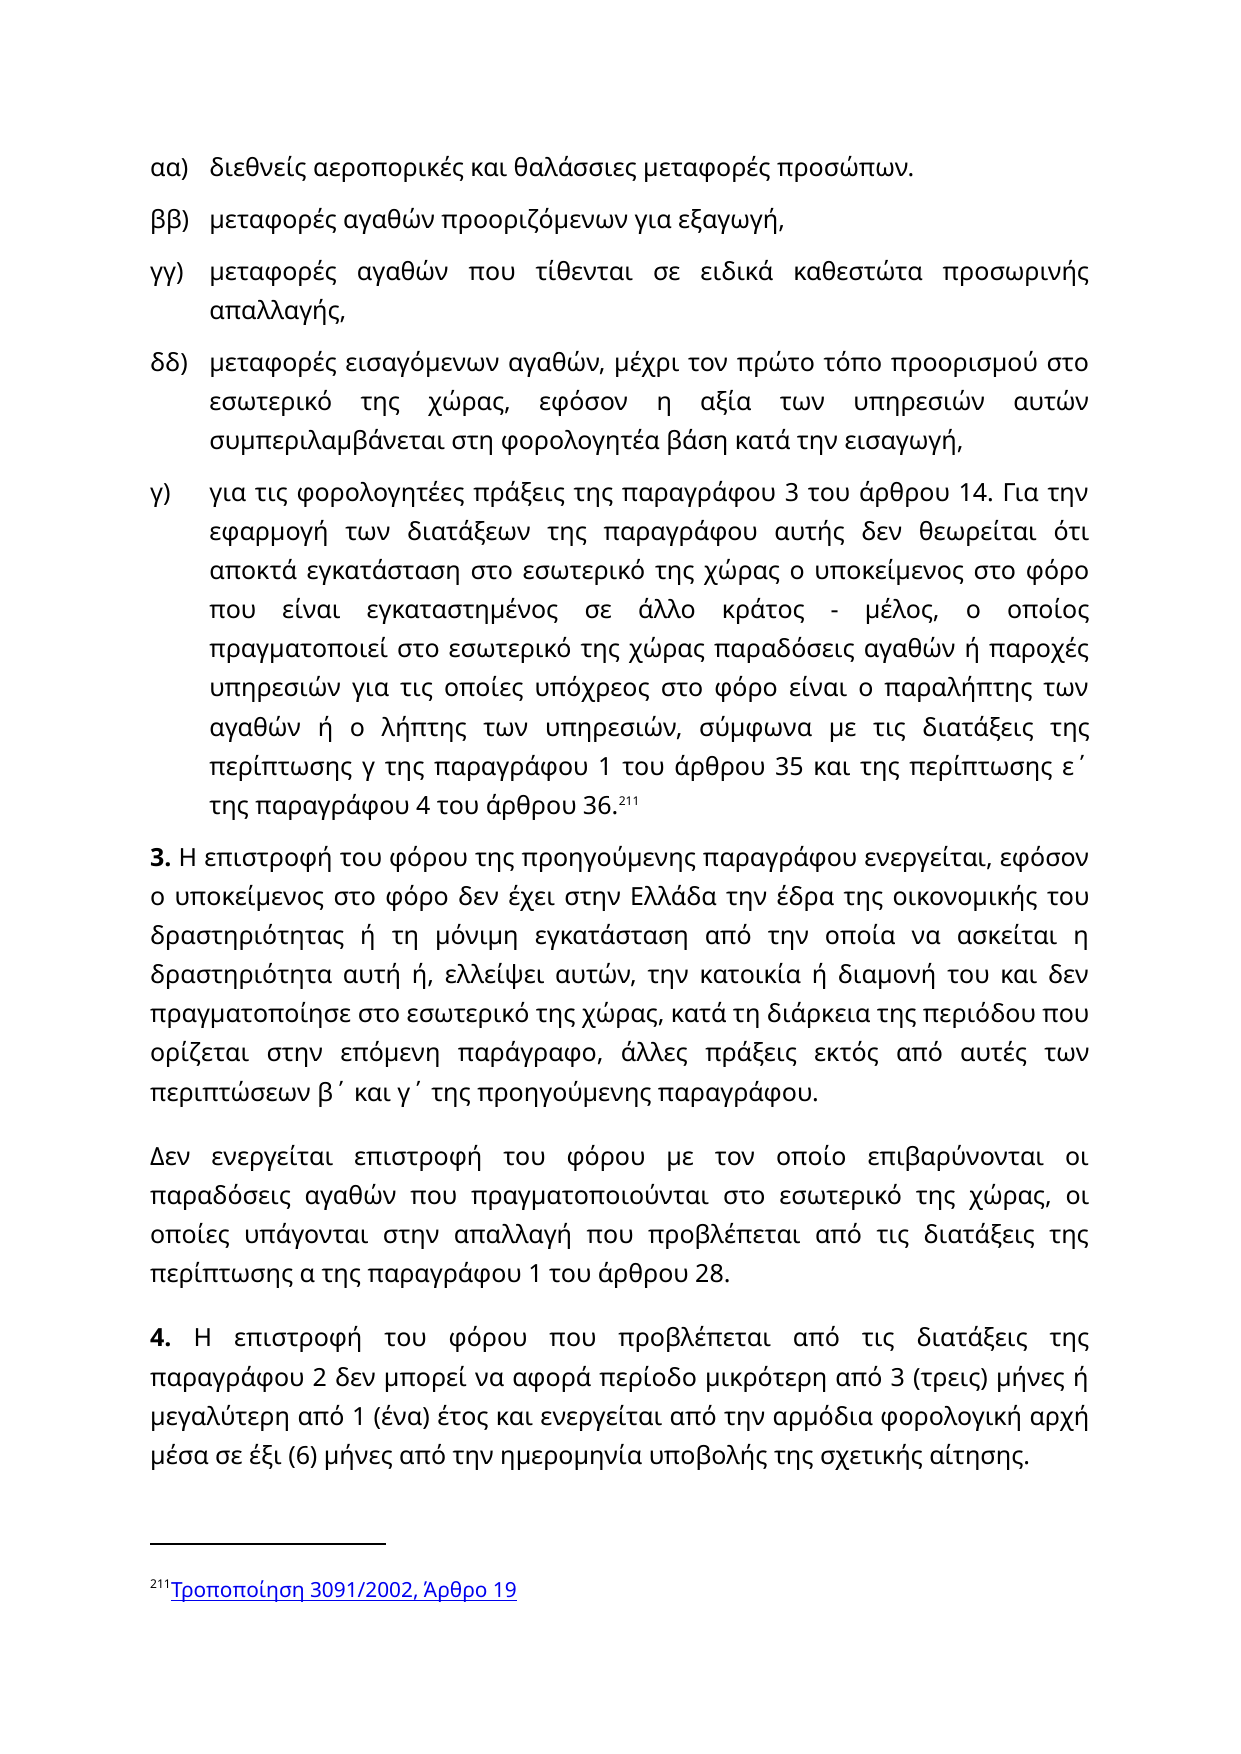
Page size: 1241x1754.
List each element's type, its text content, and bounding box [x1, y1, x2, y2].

text 3. Η επιστροφή του φόρου της προηγούμενης παραγράφου ενεργείται, εφόσον ο υποκείμενος στο φόρο δεν έχει στην Ελλάδα την έδρα της οικονομικής του δραστηριότητας ή τη μόνιμη εγκατάσταση από την οποία να ασκείται η δραστηριότητα αυτή ή, ελλείψει αυτών, την κατοικία ή διαμονή του και δεν πραγματοποίησε στο εσωτερικό της χώρας, κατά τη διάρκεια της περιόδου που ορίζεται στην επόμενη παράγραφο, άλλες πράξεις εκτός από αυτές των περιπτώσεων β΄ και γ΄ της προηγούμενης παραγράφου. [150, 839, 1090, 1108]
text 4. Η επιστροφή του φόρου που προβλέπεται από τις διατάξεις της παραγράφου 2 δεν μπορεί να αφορά περίοδο μικρότερη από 3 (τρεις) μήνες ή μεγαλύτερη από 1 (ένα) έτος και ενεργείται από την αρμόδια φορολογική αρχή μέσα σε έξι (6) μήνες από την ημερομηνία υποβολής της σχετικής αίτησης. [150, 1320, 1090, 1472]
list αα) διεθνείς αεροπορικές και θαλάσσιες μεταφορές προσώπων. [150, 150, 1090, 184]
list γ) για τις φορολογητέες πράξεις της παραγράφου 3 του άρθρου 14. Για την εφαρμογή των διατάξεων της παραγράφου αυτής δεν θεωρείται ότι αποκτά εγκατάσταση στο εσωτερικό της χώρας ο υποκείμενος στο φόρο που είναι εγκαταστημένος σε άλλο κράτος - μέλος, ο οποίος πραγματοποιεί στο εσωτερικό της χώρας παραδόσεις αγαθών ή παροχές υπηρεσιών για τις οποίες υπόχρεος στο φόρο είναι ο παραλήπτης των αγαθών ή ο λήπτης των υπηρεσιών, σύμφωνα με τις διατάξεις της περίπτωσης γ της παραγράφου 1 του άρθρου 35 και της περίπτωσης ε΄ της παραγράφου 4 του άρθρου 36. [150, 474, 1090, 822]
list δδ) μεταφορές εισαγόμενων αγαθών, μέχρι τον πρώτο τόπο προορισμού στο εσωτερικό της χώρας, εφόσον η αξία των υπηρεσιών αυτών συμπεριλαμβάνεται στη φορολογητέα βάση κατά την εισαγωγή, [150, 344, 1090, 457]
list γγ) μεταφορές αγαθών που τίθενται σε ειδικά καθεστώτα προσωρινής απαλλαγής, [150, 253, 1090, 327]
list ββ) μεταφορές αγαθών προοριζόμενων για εξαγωγή, [150, 202, 1090, 236]
text Δεν ενεργείται επιστροφή του φόρου με τον οποίο επιβαρύνονται οι παραδόσεις αγαθών που πραγματοποιούνται στο εσωτερικό της χώρας, οι οποίες υπάγονται στην απαλλαγή που προβλέπεται από τις διατάξεις της περίπτωσης α της παραγράφου 1 του άρθρου 28. [150, 1138, 1090, 1290]
text Τροποποίηση 3091/2002, Άρθρο 19 [150, 1576, 1090, 1604]
